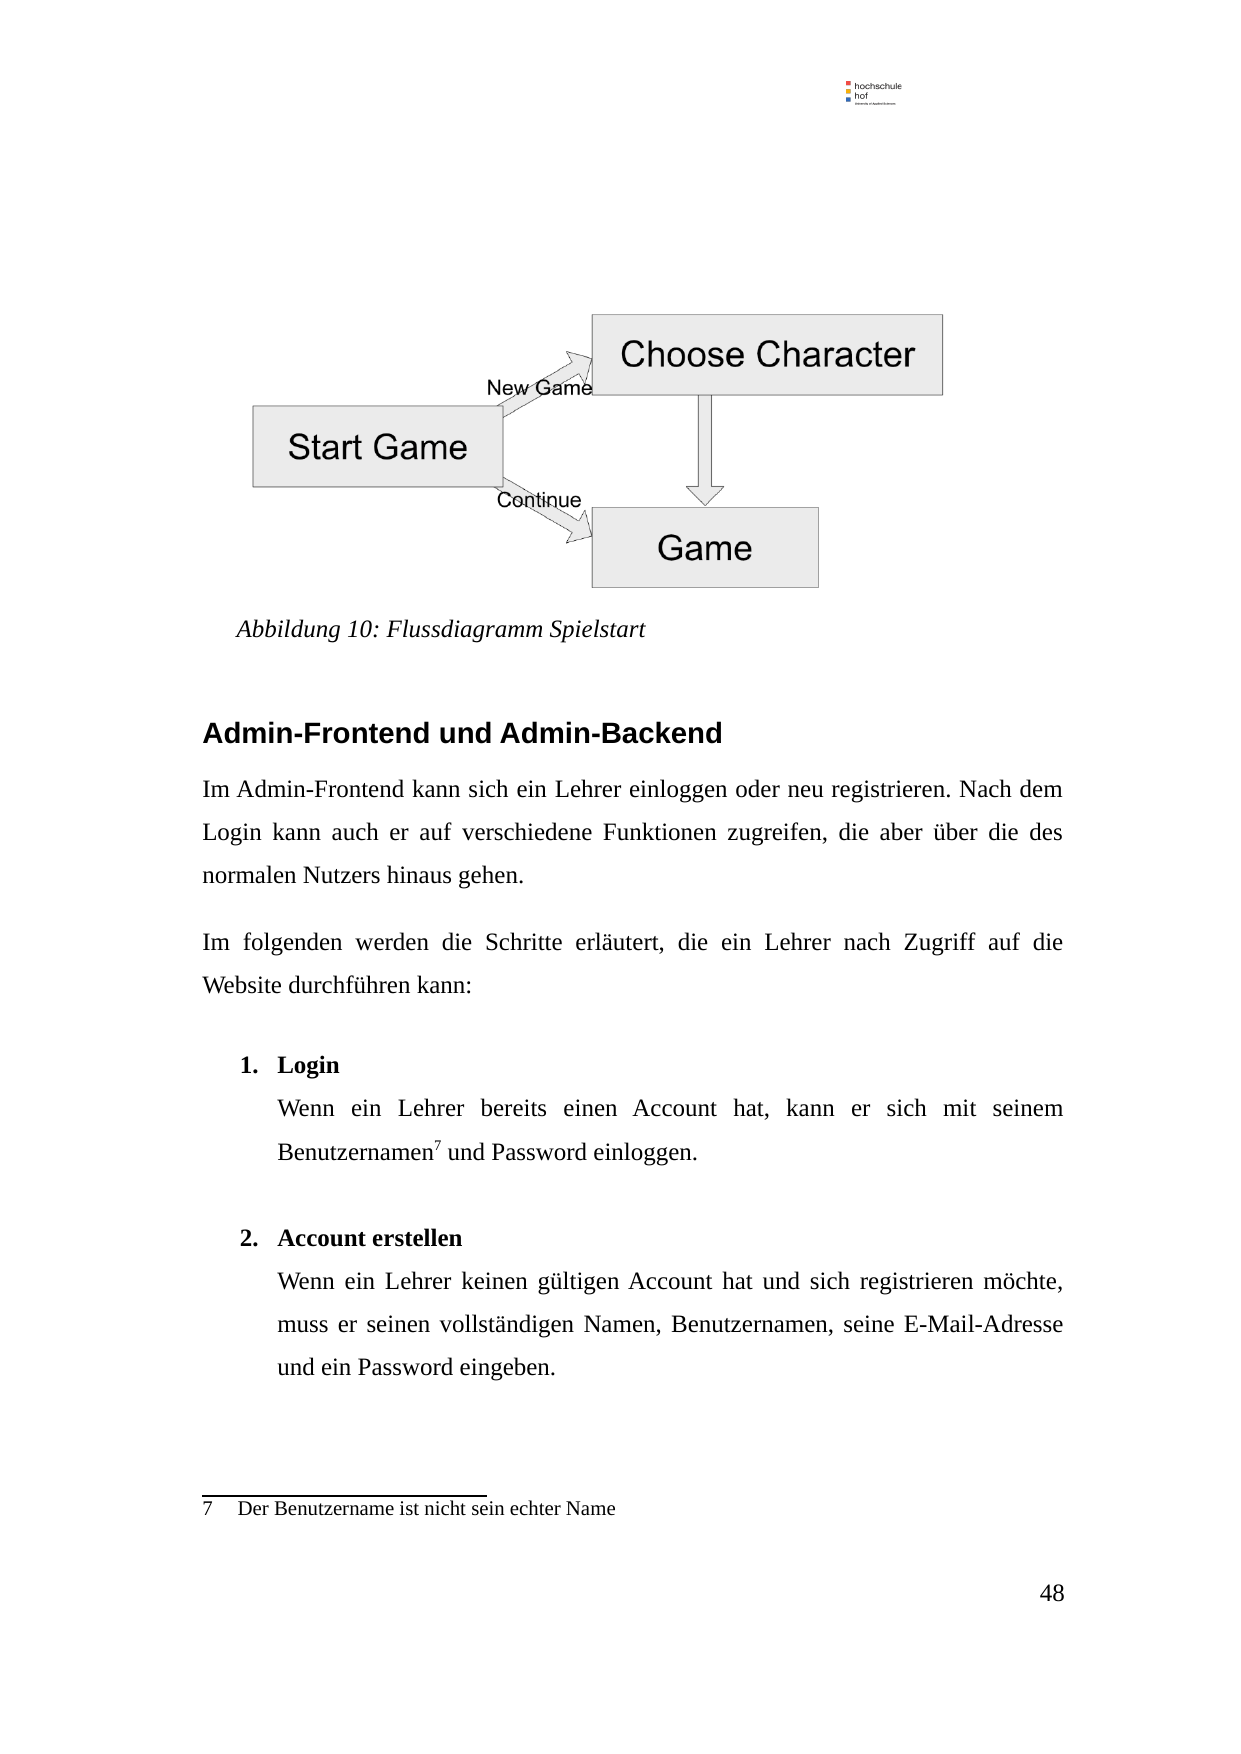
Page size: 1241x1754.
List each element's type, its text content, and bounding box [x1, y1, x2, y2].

text Im folgenden werden die Schritte erläutert, die ein Lehrer nach Zugriff auf die Website durchführen kann: [202, 927, 1064, 999]
text Abbildung 10: Flussdiagramm Spielstart [236, 609, 1029, 643]
text Im Admin-Frontend kann sich ein Lehrer einloggen oder neu registrieren. Nach dem Login kann auch er auf verschiedene Funktionen zugreifen, die aber über die des normalen Nutzers hinaus gehen. [202, 774, 1064, 889]
list Account erstellen [239, 1223, 1064, 1252]
picture [846, 81, 902, 105]
list Login [239, 1050, 1064, 1079]
list Wenn ein Lehrer bereits einen Account hat, kann er sich mit seinem Benutzernamen und Password einloggen. [239, 1093, 1064, 1165]
list Wenn ein Lehrer keinen gültigen Account hat und sich registrieren möchte, muss er seinen vollständigen Namen, Benutzernamen, seine E-Mail-Adresse und ein Password eingeben. [239, 1266, 1064, 1381]
picture [236, 304, 1030, 609]
list Der Benutzername ist nicht sein echter Name [202, 1496, 1064, 1520]
subtitle Admin-Frontend und Admin-Backend [202, 716, 1064, 749]
